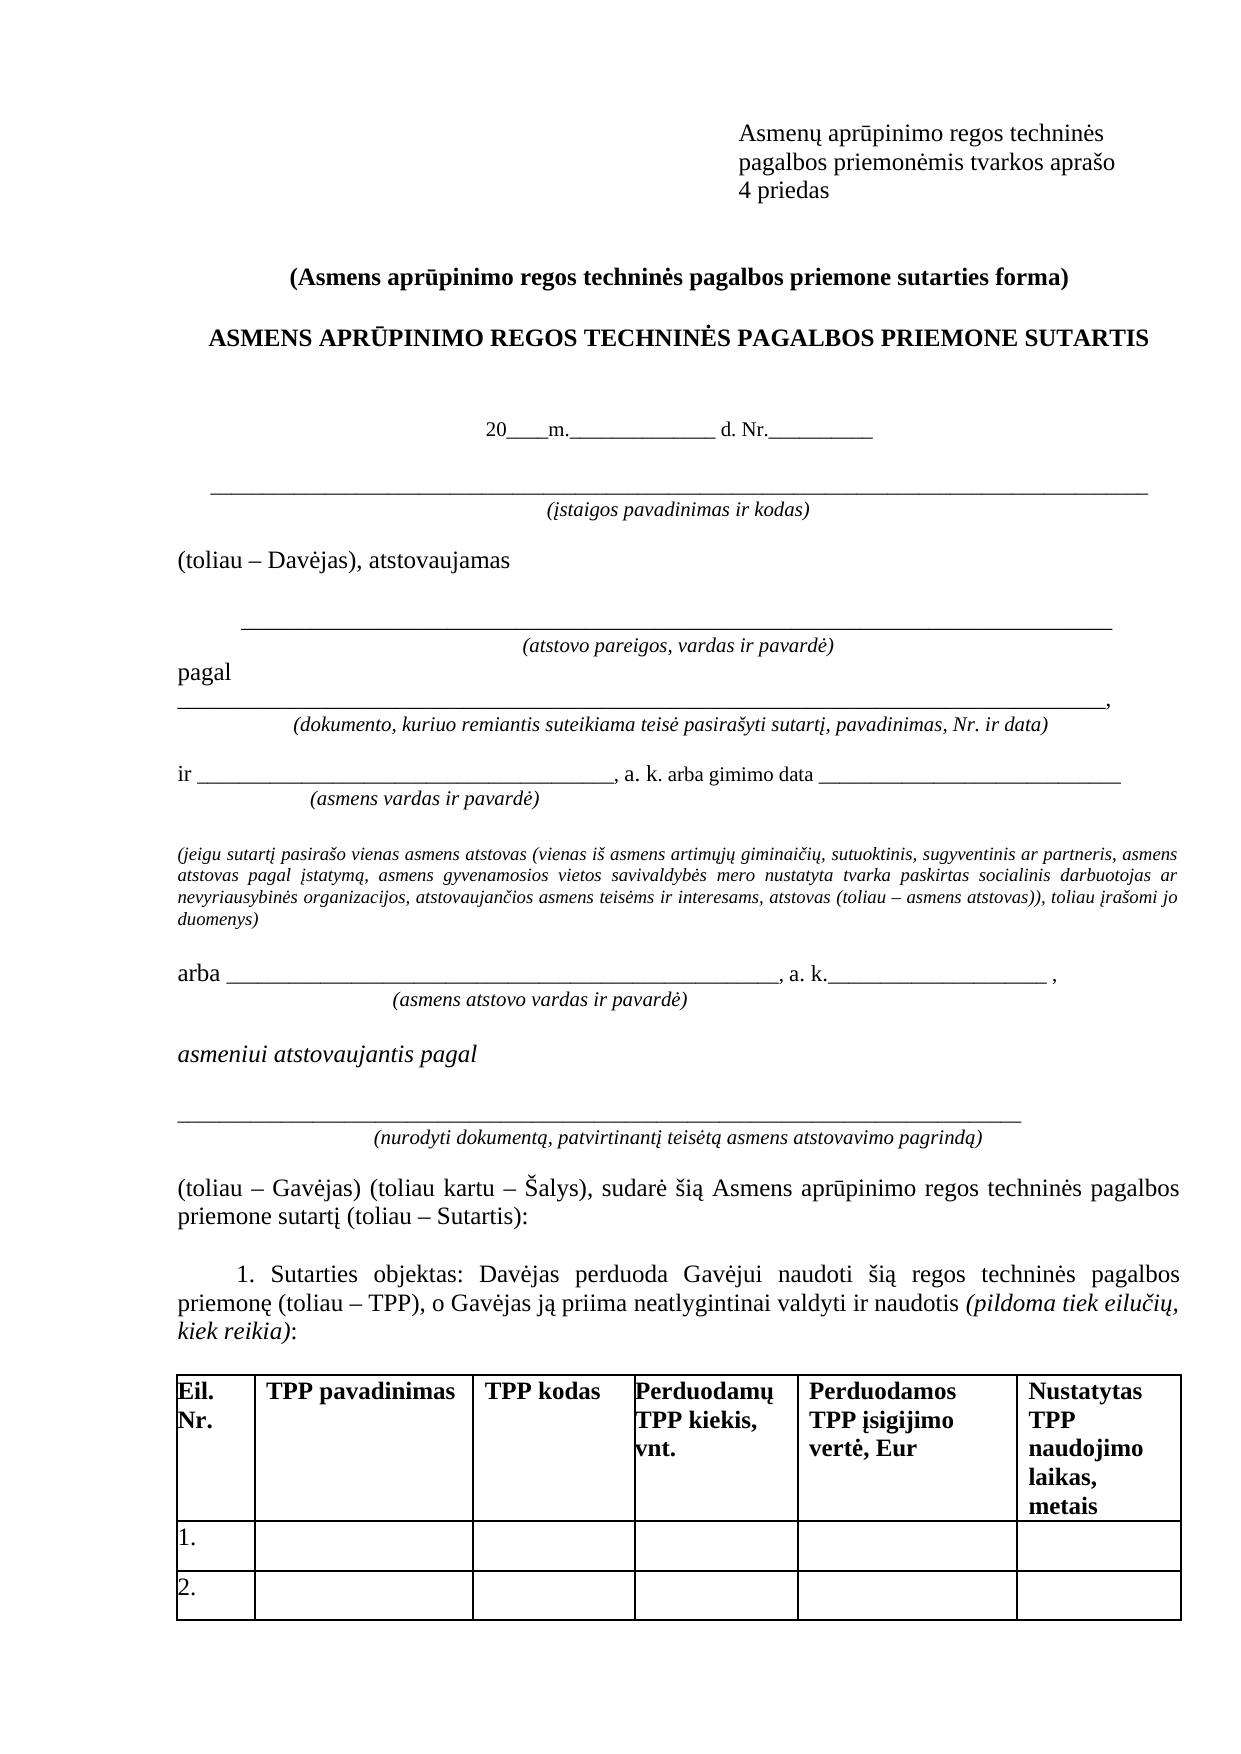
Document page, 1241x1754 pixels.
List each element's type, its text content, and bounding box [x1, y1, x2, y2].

table_header Perduodamos TPP įsigijimo vertė, Eur [799, 1376, 1016, 1520]
text (jeigu sutartį pasirašo vienas asmens atstovas (vienas iš asmens artimųjų giminaičių, sutuoktinis, sugyventinis ar partneris, asmens atstovas pagal įstatymą, asmens gyvenamosios vietos savivaldybės mero nustatyta tvarka paskirtas socialinis darbuotojas ar nevyriausybinės organizacijos, atstovaujančios asmens teisėms ir interesams, atstovas (toliau – asmens atstovas)), toliau įrašomi jo duomenys) [177, 843, 1181, 929]
table_cell [1018, 1522, 1180, 1569]
text 1. Sutarties objektas: Davėjas perduoda Gavėjui naudoti šią regos techninės pagalbos priemonę (toliau – TPP), o Gavėjas ją priima neatlygintinai valdyti ir naudotis (pildoma tiek eilučių, kiek reikia): [177, 1259, 1181, 1345]
table_cell [1018, 1572, 1180, 1619]
table_header Nustatytas TPP naudojimo laikas, metais [1018, 1376, 1180, 1520]
table_cell 2. [178, 1572, 254, 1619]
text (įstaigos pavadinimas ir kodas) [177, 497, 1181, 521]
text ____________________________________________________________________________ [177, 606, 1181, 633]
text (atstovo pareigos, vardas ir pavardė) [177, 633, 1181, 657]
text _________________________________________________________________________________, [177, 686, 1181, 712]
text (asmens atstovo vardas ir pavardė) [177, 987, 1181, 1011]
table_header Eil. Nr. [178, 1376, 254, 1520]
text (asmens vardas ir pavardė) [177, 786, 1181, 810]
text arba _____________________________________________________, a. k._____________________ , [177, 958, 1181, 987]
text (toliau – Gavėjas) (toliau kartu – Šalys), sudarė šią Asmens aprūpinimo regos techninės pagalbos priemone sutartį (toliau – Sutartis): [177, 1173, 1181, 1230]
text 20____m.______________ d. Nr.__________ [177, 417, 1181, 441]
table_cell [799, 1572, 1016, 1619]
text pagal [177, 657, 1181, 686]
text 4 priedas [177, 176, 1181, 204]
table_cell [636, 1572, 797, 1619]
text Asmenų aprūpinimo regos techninės [177, 118, 1181, 147]
table_cell [474, 1572, 634, 1619]
table_cell [256, 1522, 472, 1569]
table_cell [636, 1522, 797, 1569]
table_cell [474, 1522, 634, 1569]
table_cell [256, 1572, 472, 1619]
text (Asmens aprūpinimo regos techninės pagalbos priemone sutarties forma) [177, 262, 1181, 291]
table_header TPP pavadinimas [256, 1376, 472, 1520]
text _________________________________________________________________________________ [177, 1101, 1181, 1124]
table_cell [799, 1522, 1016, 1569]
text ASMENS APRŪPINIMO REGOS TECHNINĖS PAGALBOS PRIEMONE SUTARTIS [177, 323, 1181, 352]
table_header TPP kodas [474, 1376, 634, 1520]
text (dokumento, kuriuo remiantis suteikiama teisė pasirašyti sutartį, pavadinimas, Nr. ir data) [177, 712, 1181, 736]
text __________________________________________________________________________________________ [177, 473, 1181, 497]
text asmeniui atstovaujantis pagal [177, 1039, 1181, 1068]
table_cell 1. [178, 1522, 254, 1569]
text (nurodyti dokumentą, patvirtinantį teisėtą asmens atstovavimo pagrindą) [177, 1124, 1181, 1149]
table_header Perduodamų TPP kiekis, vnt. [636, 1376, 797, 1520]
text ir ________________________________________, a. k. arba gimimo data _____________________________ [177, 760, 1181, 786]
text pagalbos priemonėmis tvarkos aprašo [177, 147, 1181, 176]
text (toliau – Davėjas), atstovaujamas [177, 545, 1181, 574]
